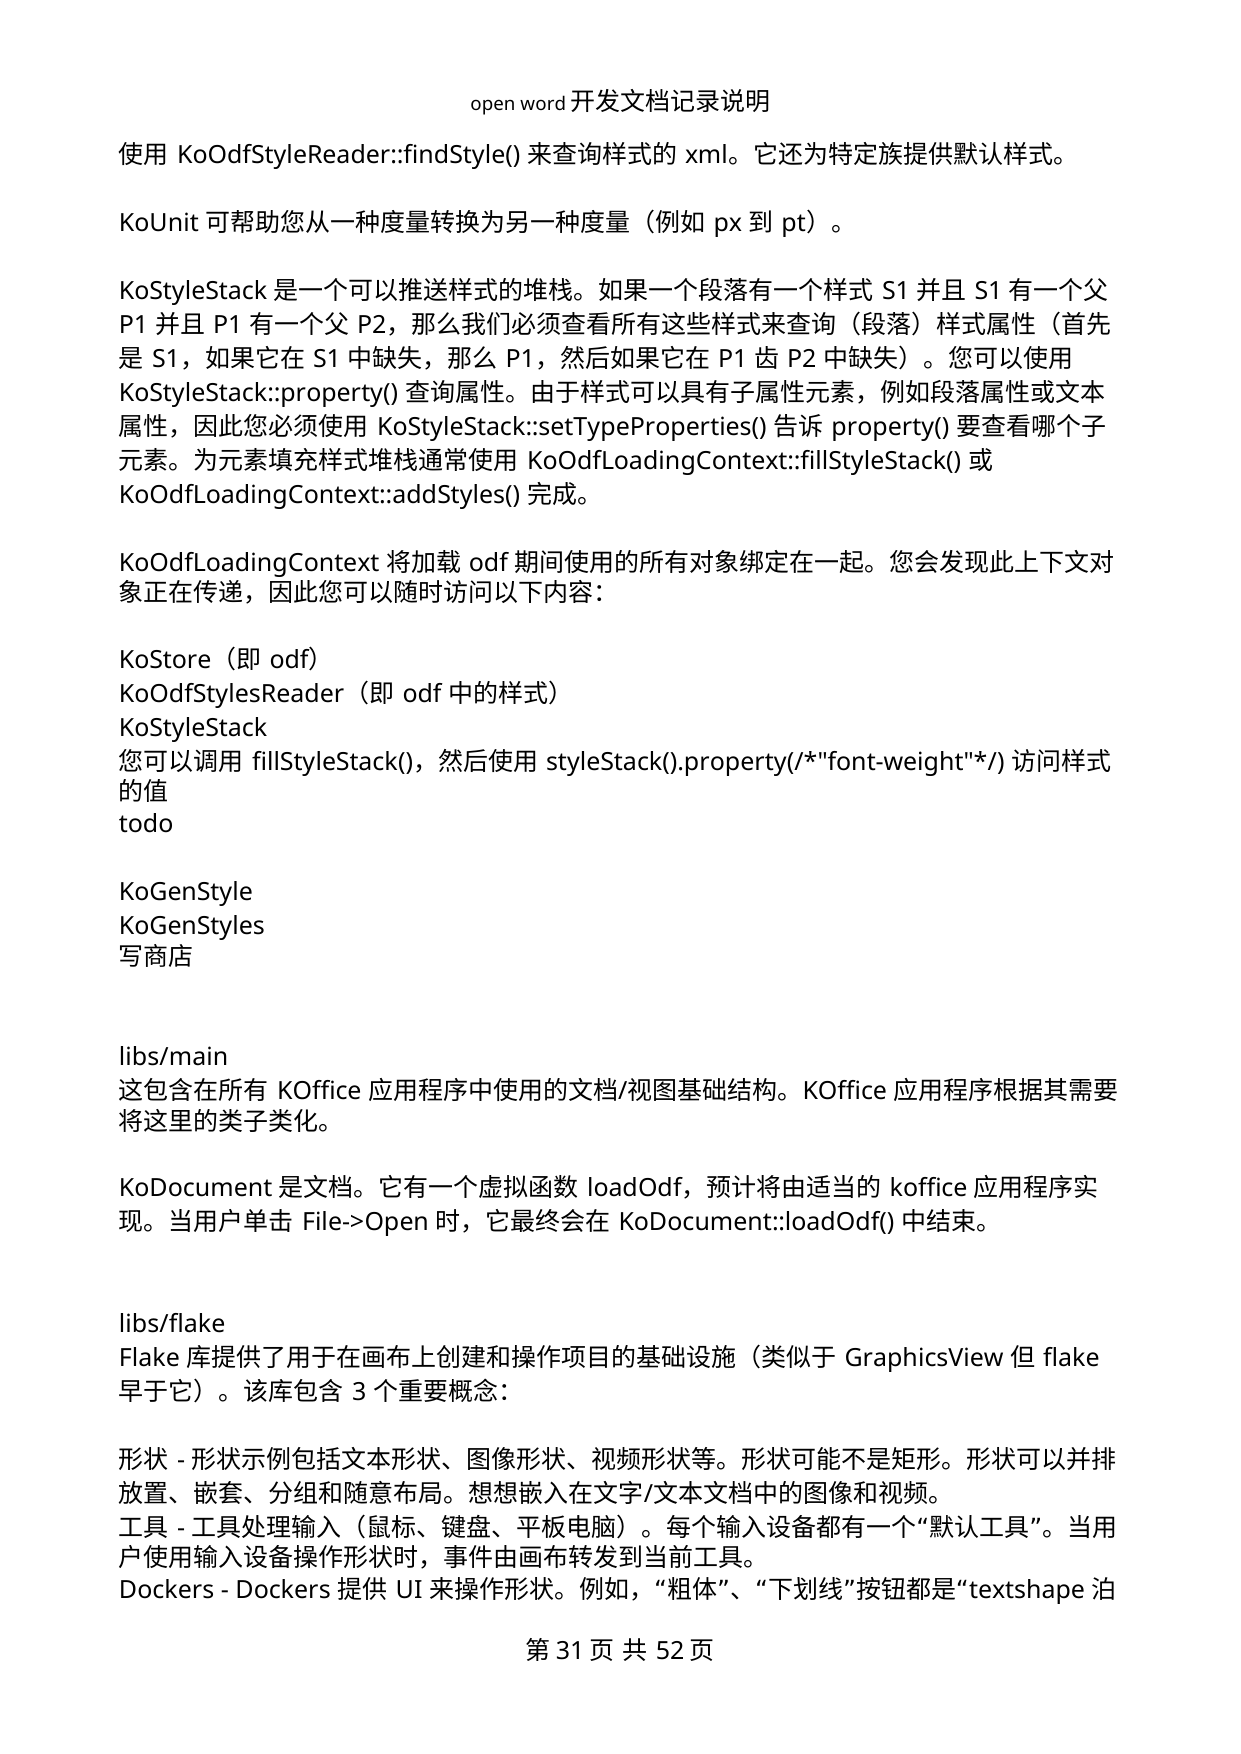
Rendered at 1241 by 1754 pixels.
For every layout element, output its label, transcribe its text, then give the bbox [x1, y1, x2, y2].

text 您可以调用 fillStyleStack()，然后使用 styleStack().property(/*"font-weight"*/) 访问样式的值 [119, 743, 1121, 806]
text libs/flake [119, 1306, 1121, 1340]
text libs/main [119, 1039, 1121, 1073]
text todo [119, 806, 1121, 840]
text KoUnit 可帮助您从一种度量转换为另一种度量（例如 px 到 pt）。 [119, 205, 1121, 239]
text KoStore（即 odf） [119, 642, 1121, 676]
text KoStyleStack [119, 709, 1121, 743]
text Dockers - Dockers 提供 UI 来操作形状。例如，“粗体”、“下划线”按钮都是“textshape 泊 [119, 1572, 1121, 1606]
text 这包含在所有 KOffice 应用程序中使用的文档/视图基础结构。KOffice 应用程序根据其需要将这里的类子类化。 [119, 1073, 1121, 1136]
text KoOdfLoadingContext 将加载 odf 期间使用的所有对象绑定在一起。您会发现此上下文对象正在传递，因此您可以随时访问以下内容： [119, 545, 1121, 608]
text 形状 - 形状示例包括文本形状、图像形状、视频形状等。形状可能不是矩形。形状可以并排放置、嵌套、分组和随意布局。想想嵌入在文字/文本文档中的图像和视频。 [119, 1442, 1121, 1509]
text KoDocument 是文档。它有一个虚拟函数 loadOdf，预计将由适当的 koffice 应用程序实现。当用户单击 File->Open 时，它最终会在 KoDocument::loadOdf() 中结束。 [119, 1170, 1121, 1238]
text 工具 - 工具处理输入（鼠标、键盘、平板电脑）。每个输入设备都有一个“默认工具”。当用户使用输入设备操作形状时，事件由画布转发到当前工具。 [119, 1509, 1121, 1572]
text KoGenStyles [119, 908, 1121, 942]
text KoOdfStylesReader（即 odf 中的样式） [119, 676, 1121, 709]
text 写商店 [119, 942, 1121, 971]
text 使用 KoOdfStyleReader::findStyle() 来查询样式的 xml。它还为特定族提供默认样式。 [119, 137, 1121, 171]
text KoGenStyle [119, 874, 1121, 908]
text Flake 库提供了用于在画布上创建和操作项目的基础设施（类似于 GraphicsView 但 flake 早于它）。该库包含 3 个重要概念： [119, 1340, 1121, 1408]
text KoStyleStack 是一个可以推送样式的堆栈。如果一个段落有一个样式 S1 并且 S1 有一个父 P1 并且 P1 有一个父 P2，那么我们必须查看所有这些样式来查询（段落）样式属性（首先是 S1，如果它在 S1 中缺失，那么 P1，然后如果它在 P1 齿 P2 中缺失）。您可以使用 KoStyleStack::property() 查询属性。由于样式可以具有子属性元素，例如段落属性或文本属性，因此您必须使用 KoStyleStack::setTypeProperties() 告诉 property() 要查看哪个子元素。为元素填充样式堆栈通常使用 KoOdfLoadingContext::fillStyleStack() 或 KoOdfLoadingContext::addStyles() 完成。 [119, 273, 1121, 511]
